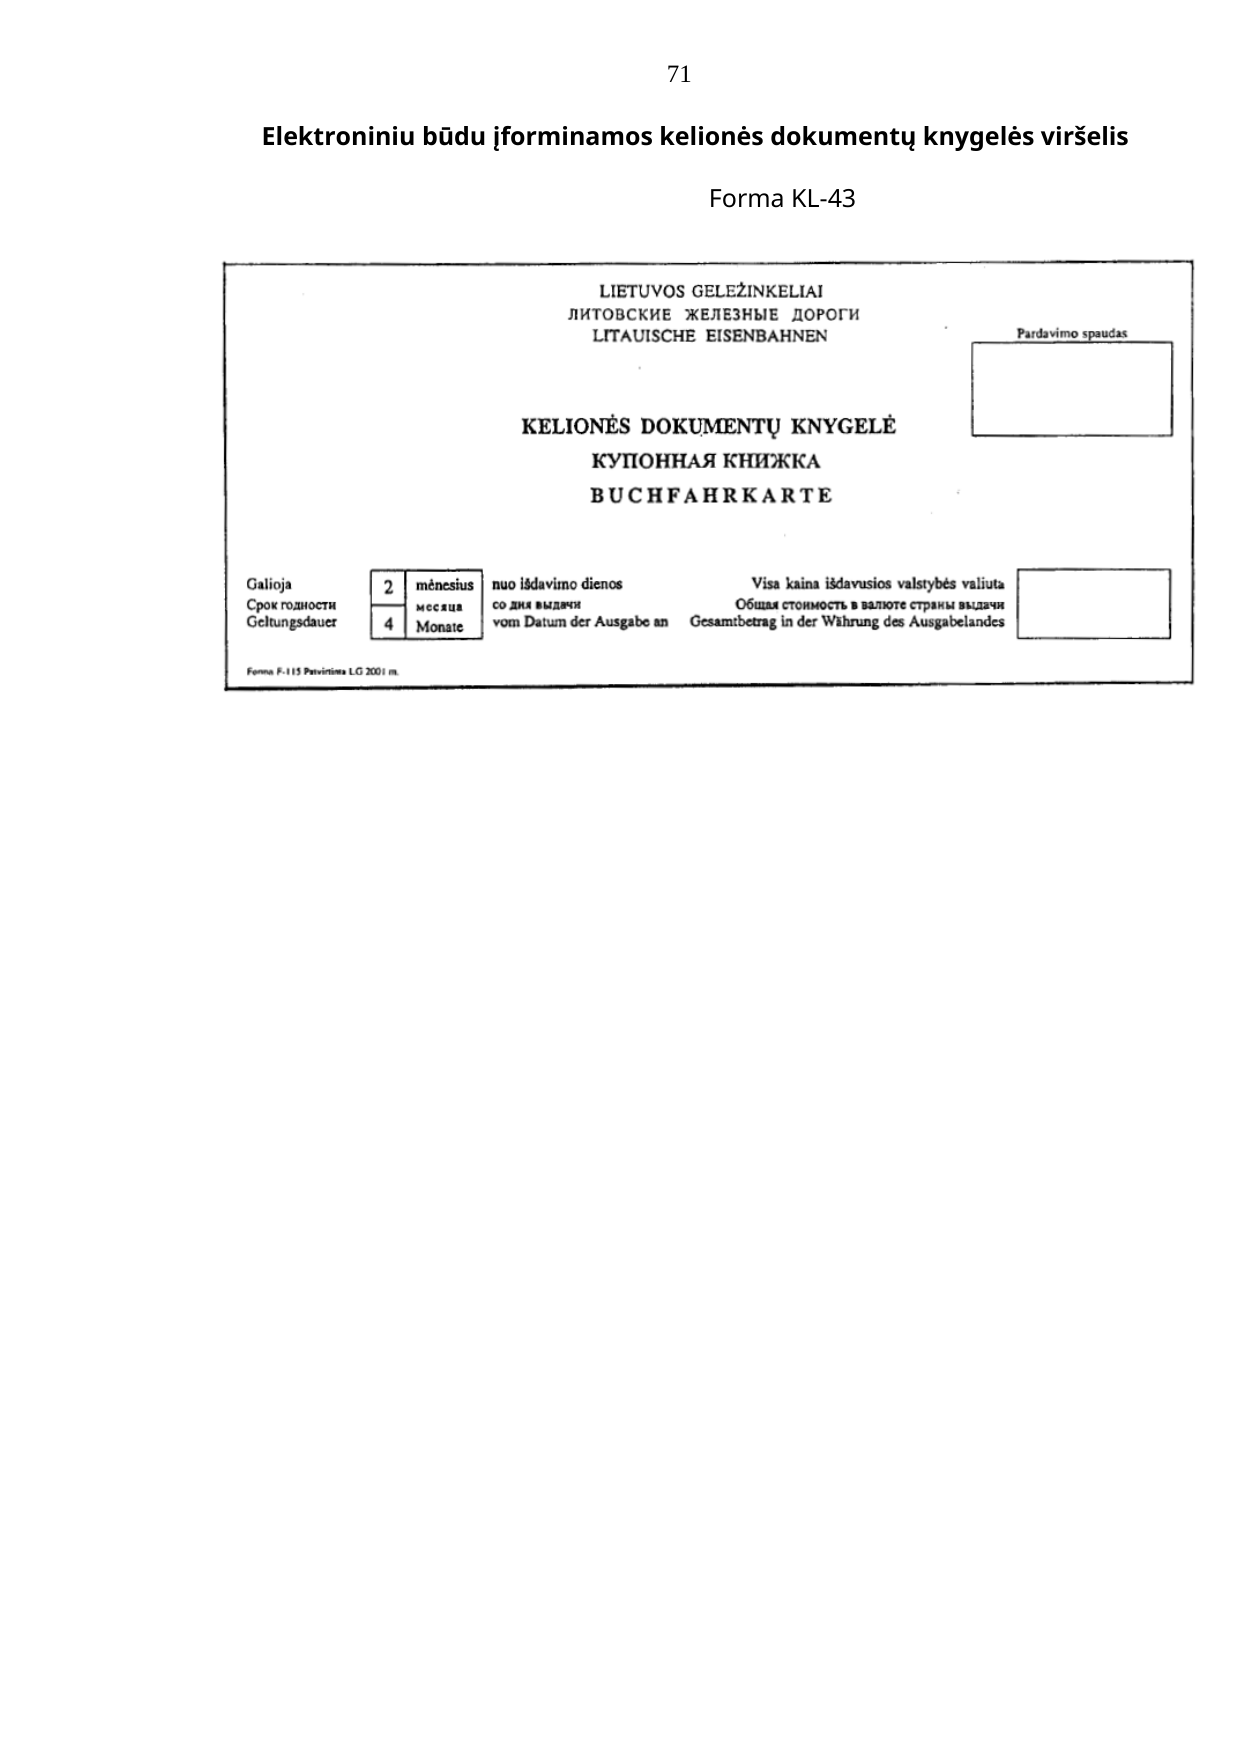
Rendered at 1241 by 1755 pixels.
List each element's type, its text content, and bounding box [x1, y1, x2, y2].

text Elektroniniu būdu įforminamos kelionės dokumentų knygelės viršelis [177, 118, 1181, 152]
text Forma KL-43 [177, 181, 1122, 215]
